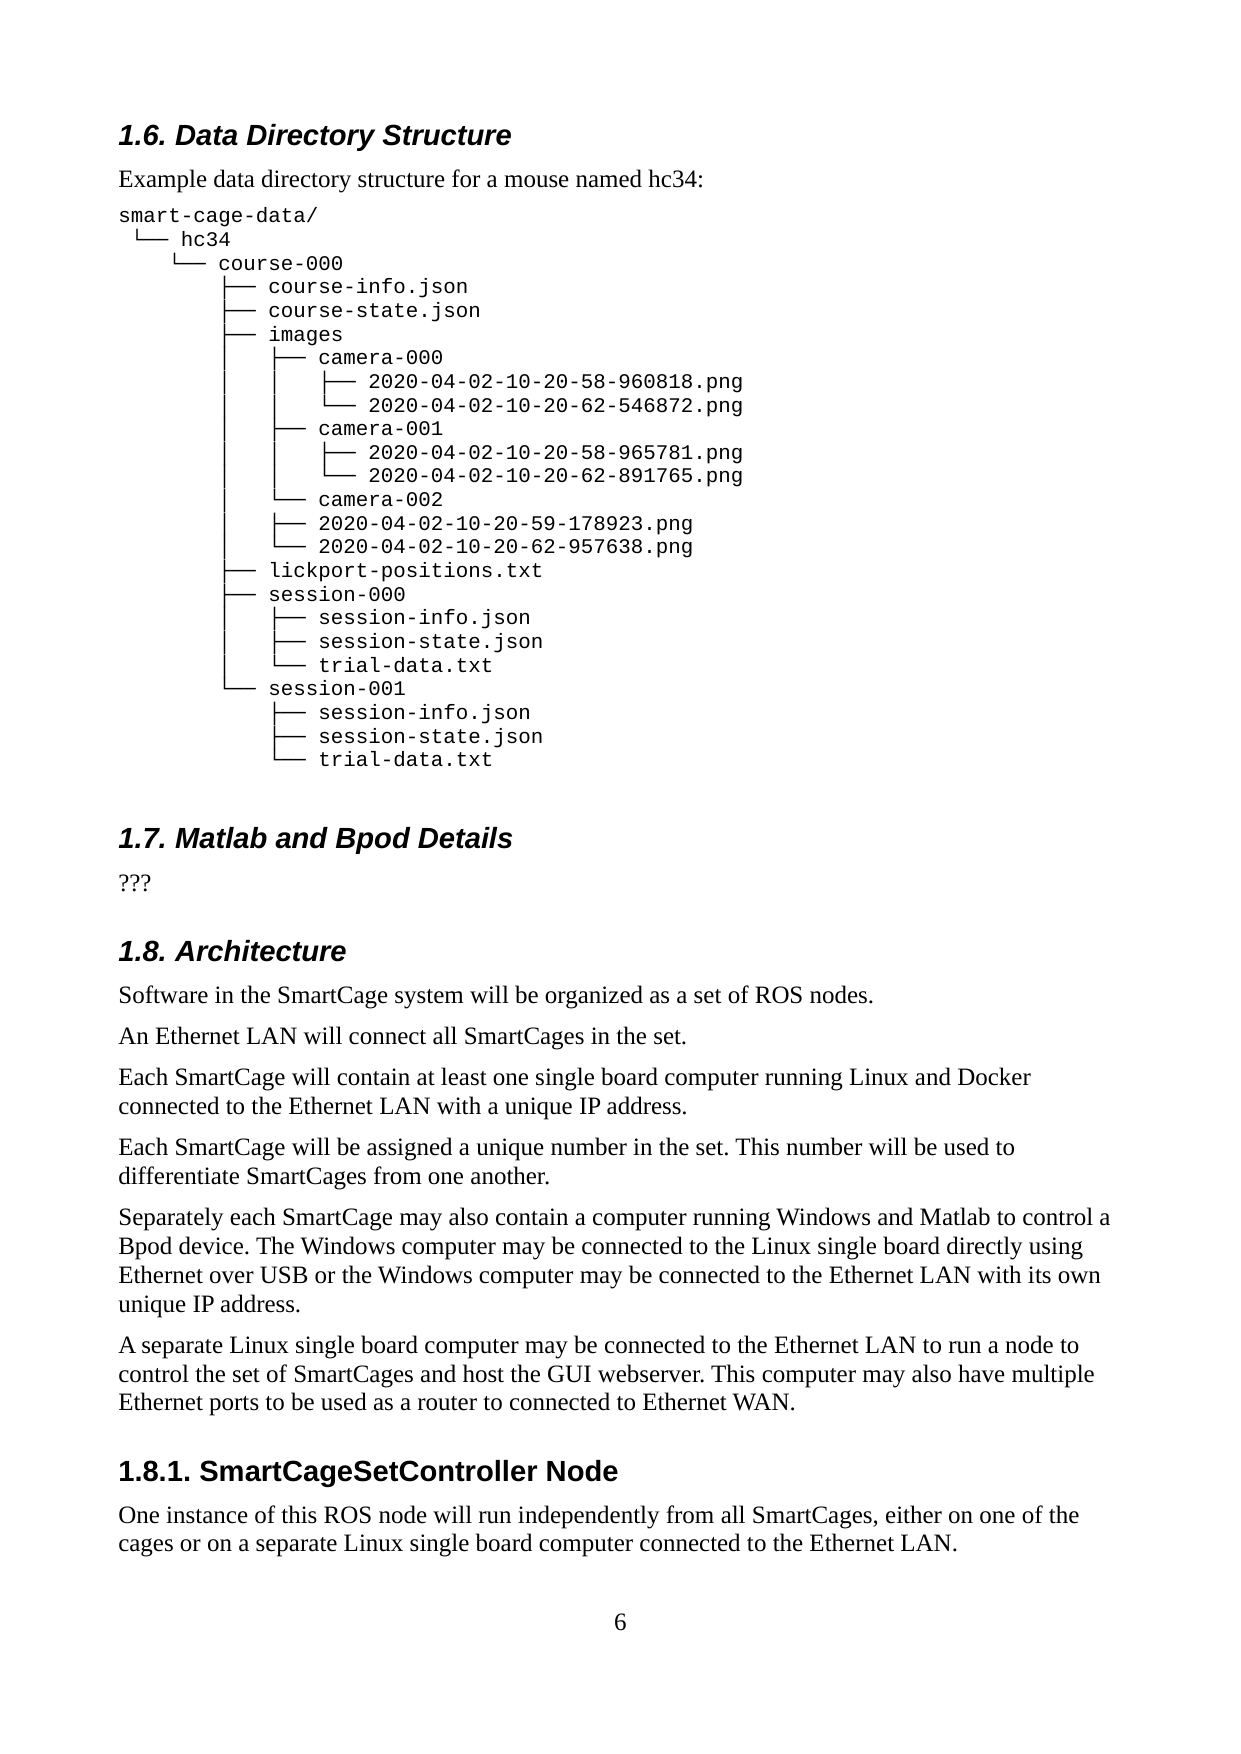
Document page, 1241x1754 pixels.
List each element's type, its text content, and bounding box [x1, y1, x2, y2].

text Separately each SmartCage may also contain a computer running Windows and Matlab to control a Bpod device. The Windows computer may be connected to the Linux single board directly using Ethernet over USB or the Windows computer may be connected to the Ethernet LAN with its own unique IP address. [118, 1202, 1122, 1317]
text Software in the SmartCage system will be organized as a set of ROS nodes. [118, 980, 1122, 1009]
text One instance of this ROS node will run independently from all SmartCages, either on one of the cages or on a separate Linux single board computer connected to the Ethernet LAN. [118, 1500, 1122, 1557]
text Each SmartCage will be assigned a unique number in the set. This number will be used to differentiate SmartCages from one another. [118, 1132, 1122, 1190]
text smart-cage-data/ └── hc34 └── course-000 ├── course-info.json ├── course-state.json ├── images │ ├── camera-000 │ │ ├── 2020-04-02-10-20-58-960818.png │ │ └── 2020-04-02-10-20-62-546872.png │ ├── camera-001 │ │ ├── 2020-04-02-10-20-58-965781.png │ │ └── 2020-04-02-10-20-62-891765.png │ └── camera-002 │ ├── 2020-04-02-10-20-59-178923.png │ └── 2020-04-02-10-20-62-957638.png ├── lickport-positions.txt ├── session-000 │ ├── session-info.json │ ├── session-state.json │ └── trial-data.txt └── session-001 ├── session-info.json ├── session-state.json └── trial-data.txt [118, 205, 1122, 797]
subtitle Architecture [118, 934, 1122, 967]
subtitle Matlab and Bpod Details [118, 822, 1122, 855]
text ??? [118, 868, 1122, 896]
text An Ethernet LAN will connect all SmartCages in the set. [118, 1021, 1122, 1050]
subtitle SmartCageSetController Node [118, 1454, 1122, 1487]
text Example data directory structure for a mouse named hc34: [118, 164, 1122, 193]
text Each SmartCage will contain at least one single board computer running Linux and Docker connected to the Ethernet LAN with a unique IP address. [118, 1062, 1122, 1120]
text A separate Linux single board computer may be connected to the Ethernet LAN to run a node to control the set of SmartCages and host the GUI webserver. This computer may also have multiple Ethernet ports to be used as a router to connected to Ethernet WAN. [118, 1330, 1122, 1416]
subtitle Data Directory Structure [118, 118, 1122, 152]
